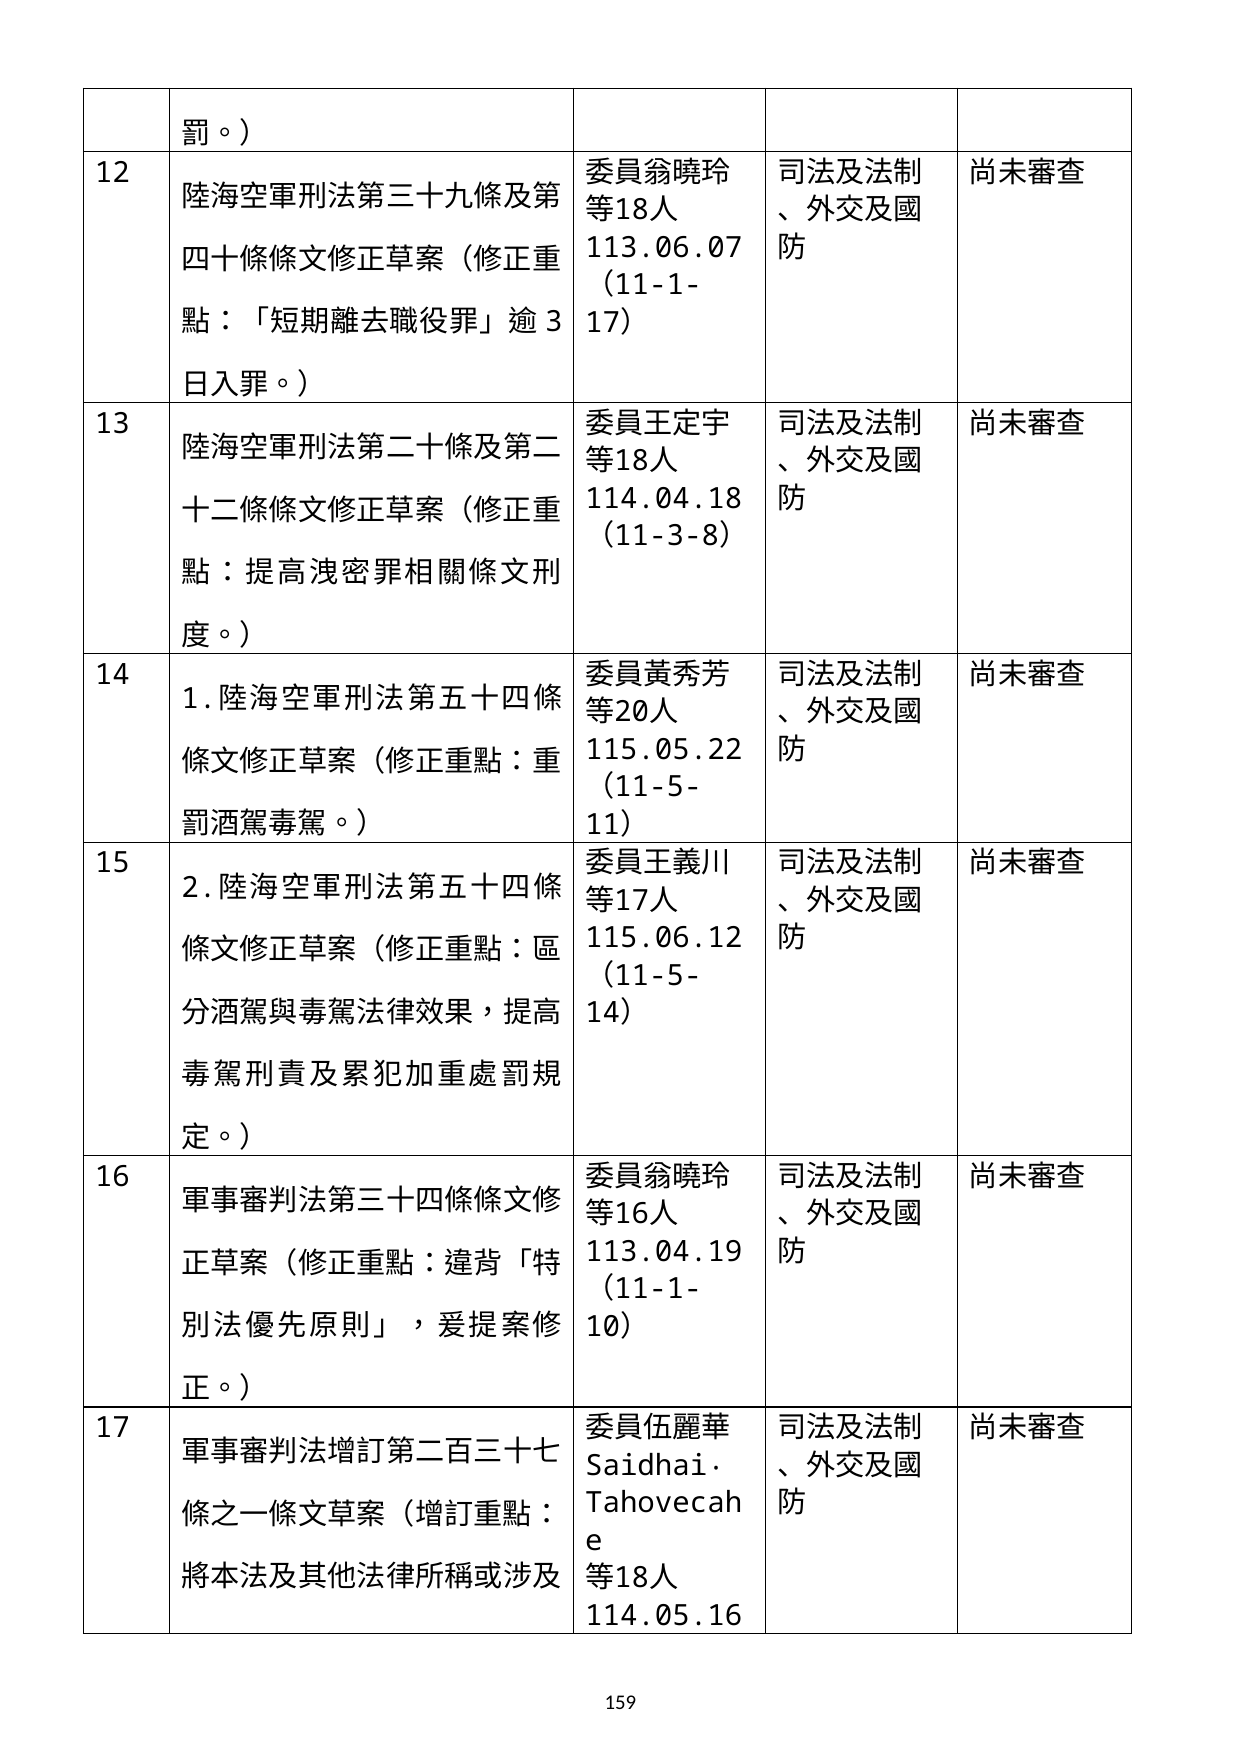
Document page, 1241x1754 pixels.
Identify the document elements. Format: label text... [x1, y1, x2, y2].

table_cell 軍事審判法增訂第二百三十七條之一條文草案（增訂重點：將本法及其他法律所稱或涉及 [170, 1408, 573, 1632]
table_cell 13 [84, 403, 169, 653]
table_cell 司法及法制、外交及國防 [766, 1408, 957, 1632]
table_cell 司法及法制、外交及國防 [766, 843, 957, 1155]
table_cell 委員王義川 等17人 115.06.12 （11-5-14） [574, 843, 765, 1155]
table_cell 尚未審查 [958, 654, 1131, 842]
table_cell 司法及法制、外交及國防 [766, 1156, 957, 1406]
table_cell 1.陸海空軍刑法第五十四條條文修正草案（修正重點：重罰酒駕毒駕。） [170, 654, 573, 842]
table_cell 16 [84, 1156, 169, 1406]
table_cell 司法及法制、外交及國防 [766, 152, 957, 402]
table_cell 委員翁曉玲 等18人 113.06.07 （11-1-17） [574, 152, 765, 402]
table_cell 委員伍麗華 Saidhai‧ Tahovecahe 等18人 114.05.16 [574, 1408, 765, 1632]
table_cell 陸海空軍刑法第三十九條及第四十條條文修正草案（修正重點：「短期離去職役罪」逾3日入罪。） [170, 152, 573, 402]
table_cell 12 [84, 152, 169, 402]
table_cell 司法及法制、外交及國防 [766, 403, 957, 653]
table_cell 罰。） [170, 89, 573, 151]
table_cell 委員翁曉玲 等16人 113.04.19 （11-1-10） [574, 1156, 765, 1406]
table_cell [958, 89, 1131, 151]
table_cell 尚未審查 [958, 152, 1131, 402]
table_cell [574, 89, 765, 151]
table_cell 軍事審判法第三十四條條文修正草案（修正重點：違背「特別法優先原則」，爰提案修正。） [170, 1156, 573, 1406]
table_cell 尚未審查 [958, 1408, 1131, 1632]
table_cell 尚未審查 [958, 1156, 1131, 1406]
table_cell 2.陸海空軍刑法第五十四條條文修正草案（修正重點：區分酒駕與毒駕法律效果，提高毒駕刑責及累犯加重處罰規定。） [170, 843, 573, 1155]
table_cell [84, 89, 169, 151]
table_cell 尚未審查 [958, 843, 1131, 1155]
table_cell 17 [84, 1408, 169, 1632]
table_cell 委員王定宇 等18人 114.04.18 （11-3-8） [574, 403, 765, 653]
table_cell 尚未審查 [958, 403, 1131, 653]
table_cell [766, 89, 957, 151]
table_cell 陸海空軍刑法第二十條及第二十二條條文修正草案（修正重點：提高洩密罪相關條文刑度。） [170, 403, 573, 653]
table_cell 15 [84, 843, 169, 1155]
table_cell 司法及法制、外交及國防 [766, 654, 957, 842]
table_cell 14 [84, 654, 169, 842]
table_cell 委員黃秀芳 等20人 115.05.22 （11-5-11） [574, 654, 765, 842]
